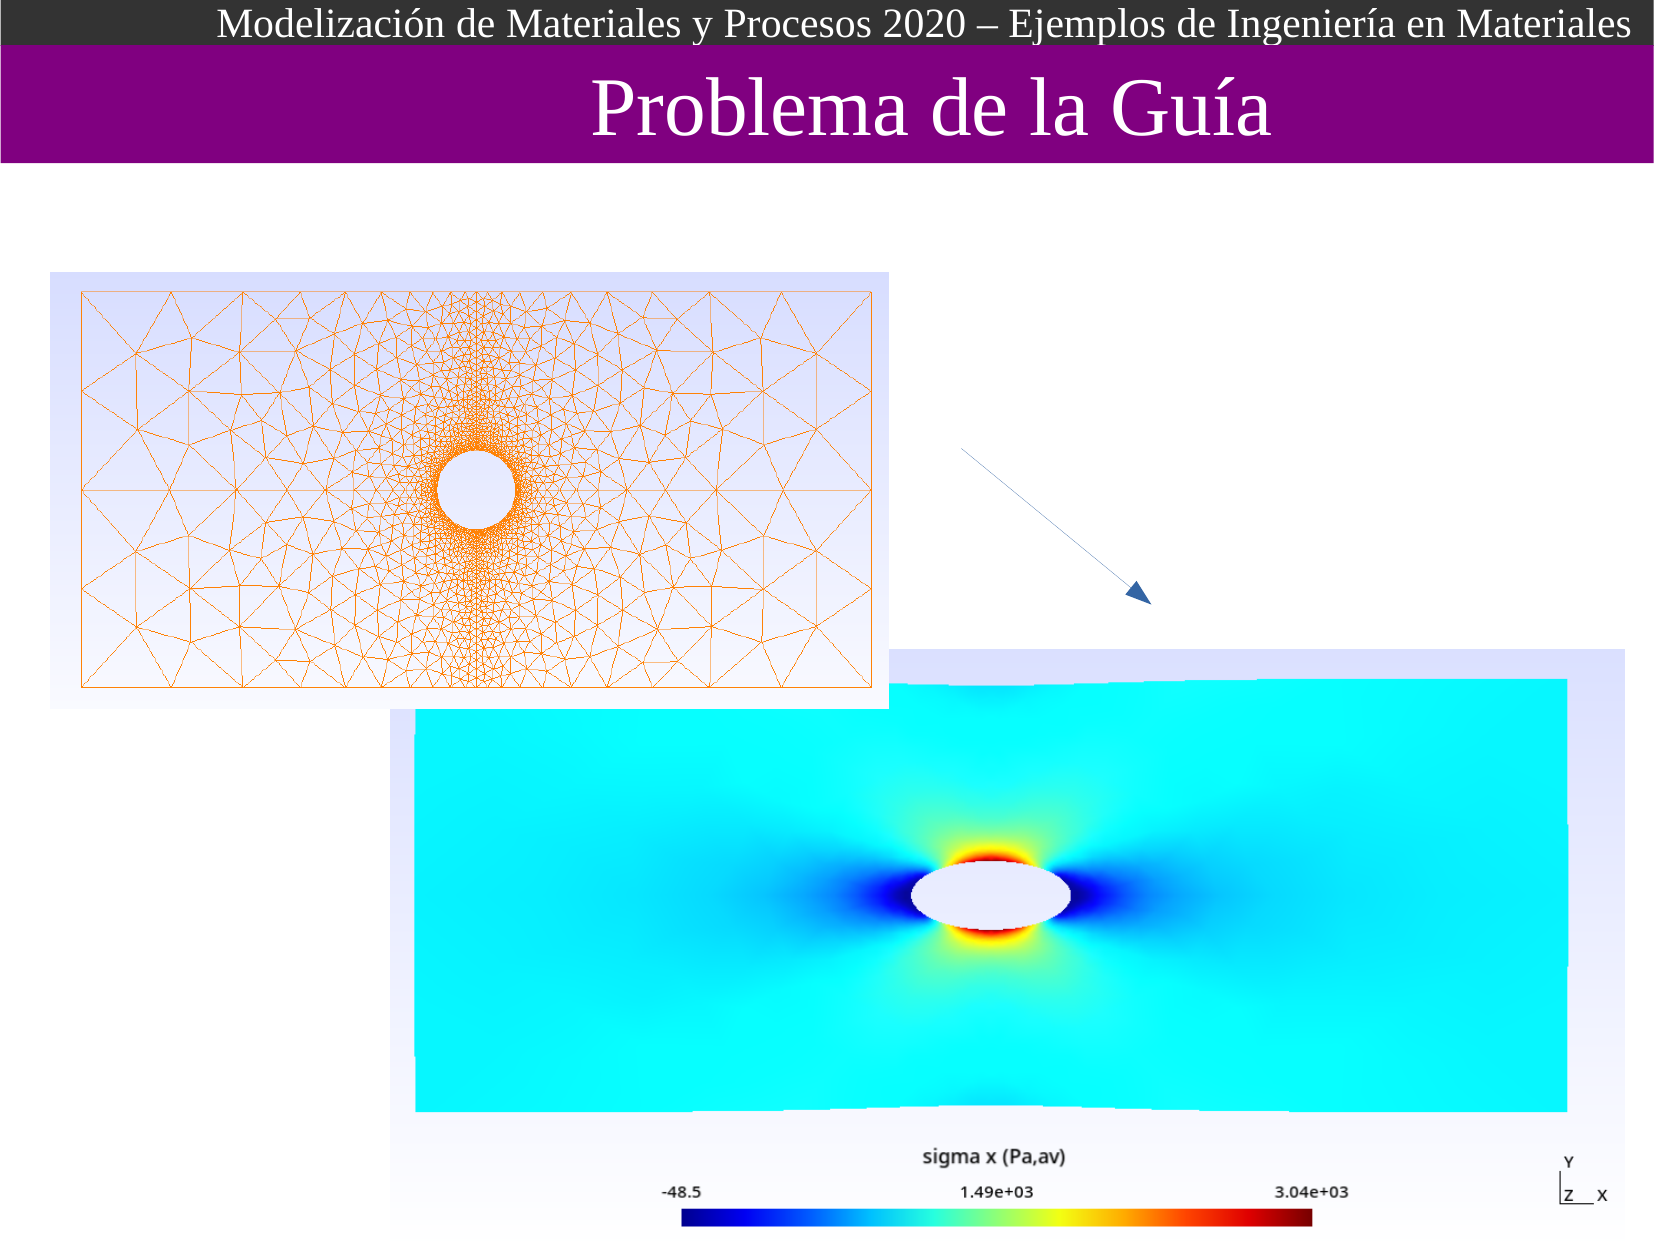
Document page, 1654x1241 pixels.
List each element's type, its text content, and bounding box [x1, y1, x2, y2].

text_box Problema de la Guía [230, 53, 1634, 168]
picture [50, 272, 1625, 1241]
